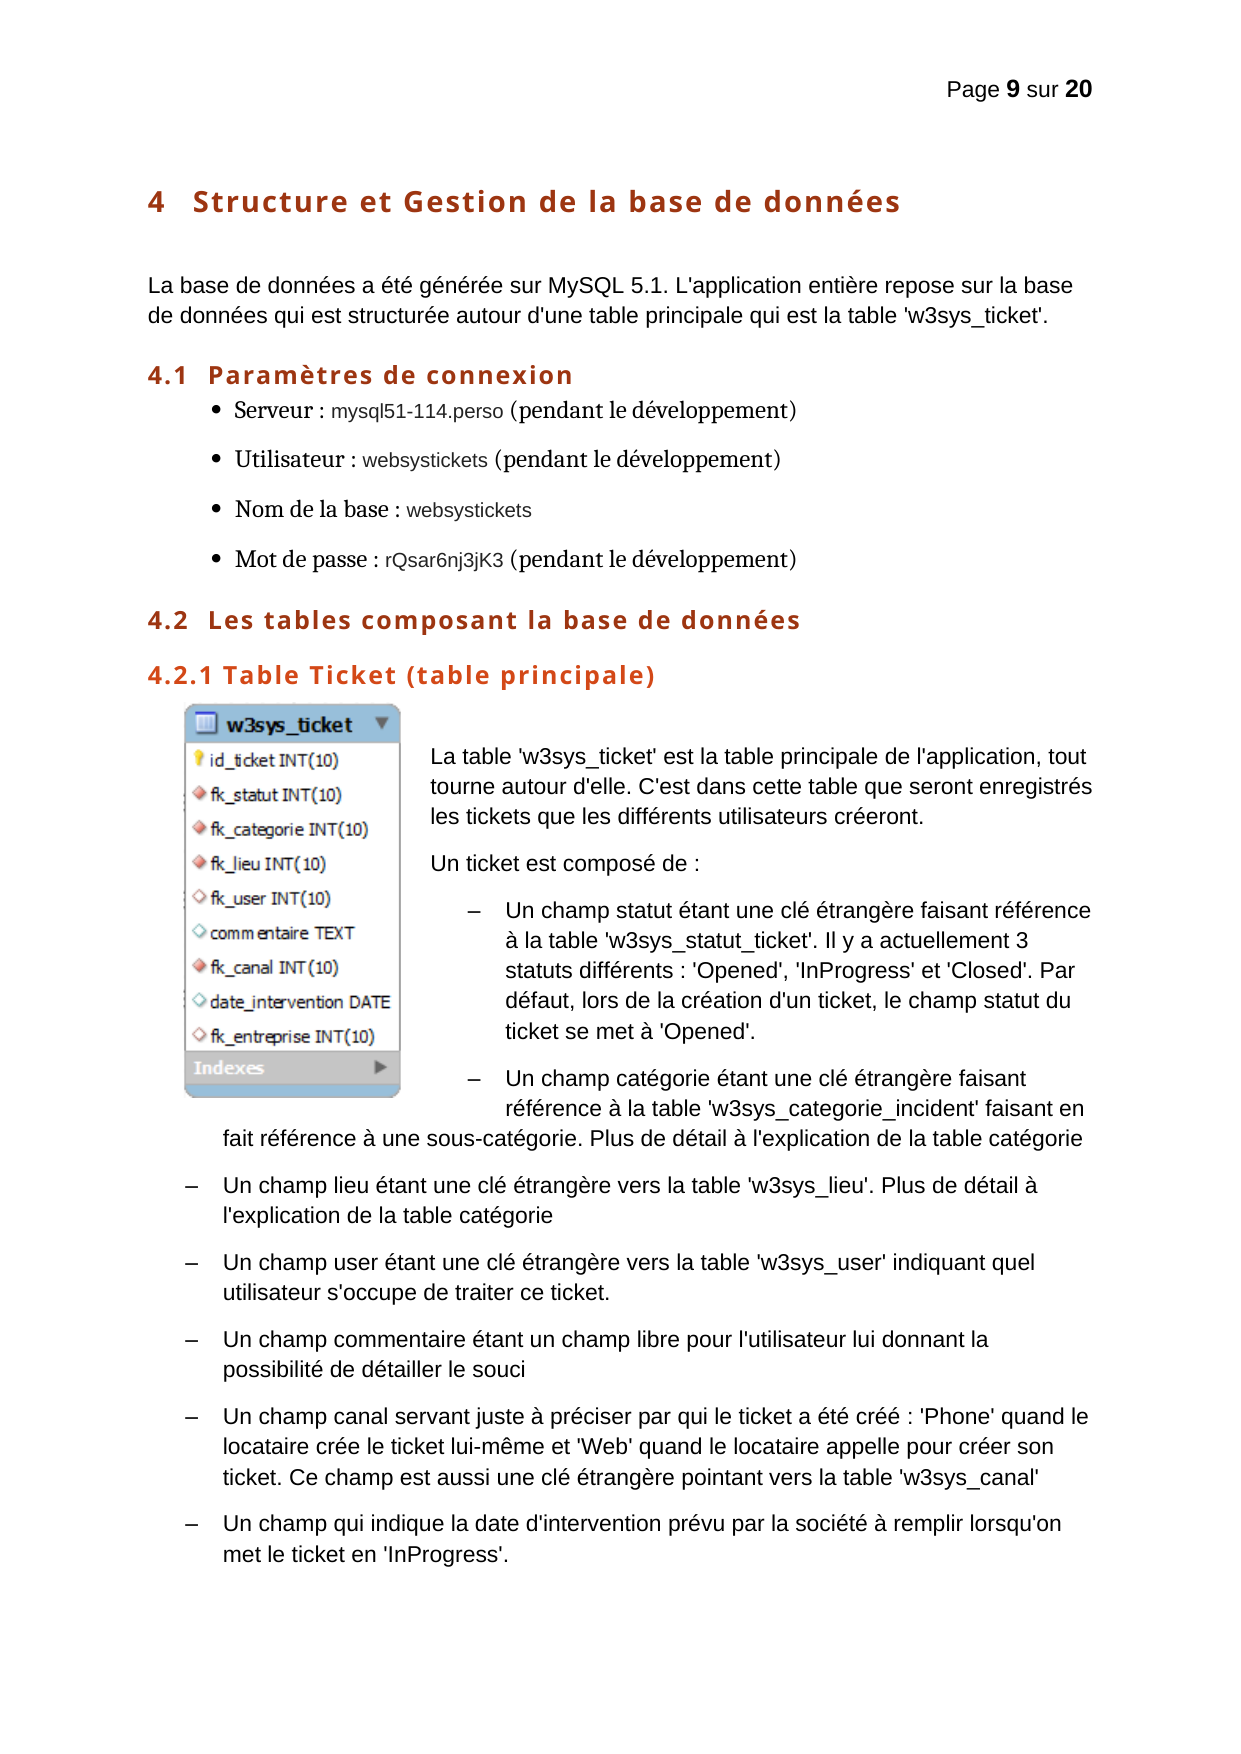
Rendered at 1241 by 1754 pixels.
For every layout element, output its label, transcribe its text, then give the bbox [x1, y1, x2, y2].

subtitle Table Ticket (table principale) [148, 658, 1092, 692]
subtitle Les tables composant la base de données [148, 603, 1092, 637]
list Un champ qui indique la date d'intervention prévu par la société à remplir lorsqu'on met le ticket en 'InProgress'. [185, 1510, 1092, 1567]
text La base de données a été générée sur MySQL 5.1. L'application entière repose sur la base de données qui est structurée autour d'une table principale qui est la table 'w3sys_ticket'. [148, 272, 1092, 328]
text · Utilisateur : websystickets (pendant le développement) [212, 445, 1092, 474]
list Un champ statut étant une clé étrangère faisant référence à la table 'w3sys_statut_ticket'. Il y a actuellement 3 statuts différents : 'Opened', 'InProgress' et 'Closed'. Par défaut, lors de la création d'un ticket, le champ statut du ticket se met à 'Opened'. [401, 897, 1092, 1044]
list Un champ commentaire étant un champ libre pour l'utilisateur lui donnant la possibilité de détailler le souci [185, 1326, 1092, 1383]
text [148, 850, 183, 876]
text Un ticket est composé de : [401, 850, 1092, 876]
subtitle Paramètres de connexion [148, 357, 1092, 391]
text · Mot de passe : rQsar6nj3jK3 (pendant le développement) [212, 545, 1092, 573]
list Un champ user étant une clé étrangère vers la table 'w3sys_user' indiquant quel utilisateur s'occupe de traiter ce ticket. [185, 1249, 1092, 1306]
picture [183, 702, 401, 1098]
text La table 'w3sys_ticket' est la table principale de l'application, tout tourne autour d'elle. C'est dans cette table que seront enregistrés les tickets que les différents utilisateurs créeront. [401, 743, 1092, 829]
text · Serveur : mysql51-114.perso (pendant le développement) [212, 396, 1092, 424]
list Un champ catégorie étant une clé étrangère faisant référence à la table 'w3sys_categorie_incident' faisant en fait référence à une sous-catégorie. Plus de détail à l'explication de la table catégorie [185, 1064, 1092, 1151]
text · Nom de la base : websystickets [212, 495, 1092, 524]
list Un champ canal servant juste à préciser par qui le ticket a été créé : 'Phone' quand le locataire crée le ticket lui-même et 'Web' quand le locataire appelle pour créer son ticket. Ce champ est aussi une clé étrangère pointant vers la table 'w3sys_canal' [185, 1403, 1092, 1490]
list Un champ lieu étant une clé étrangère vers la table 'w3sys_lieu'. Plus de détail à l'explication de la table catégorie [185, 1172, 1092, 1228]
subtitle Structure et Gestion de la base de données [148, 181, 1092, 221]
